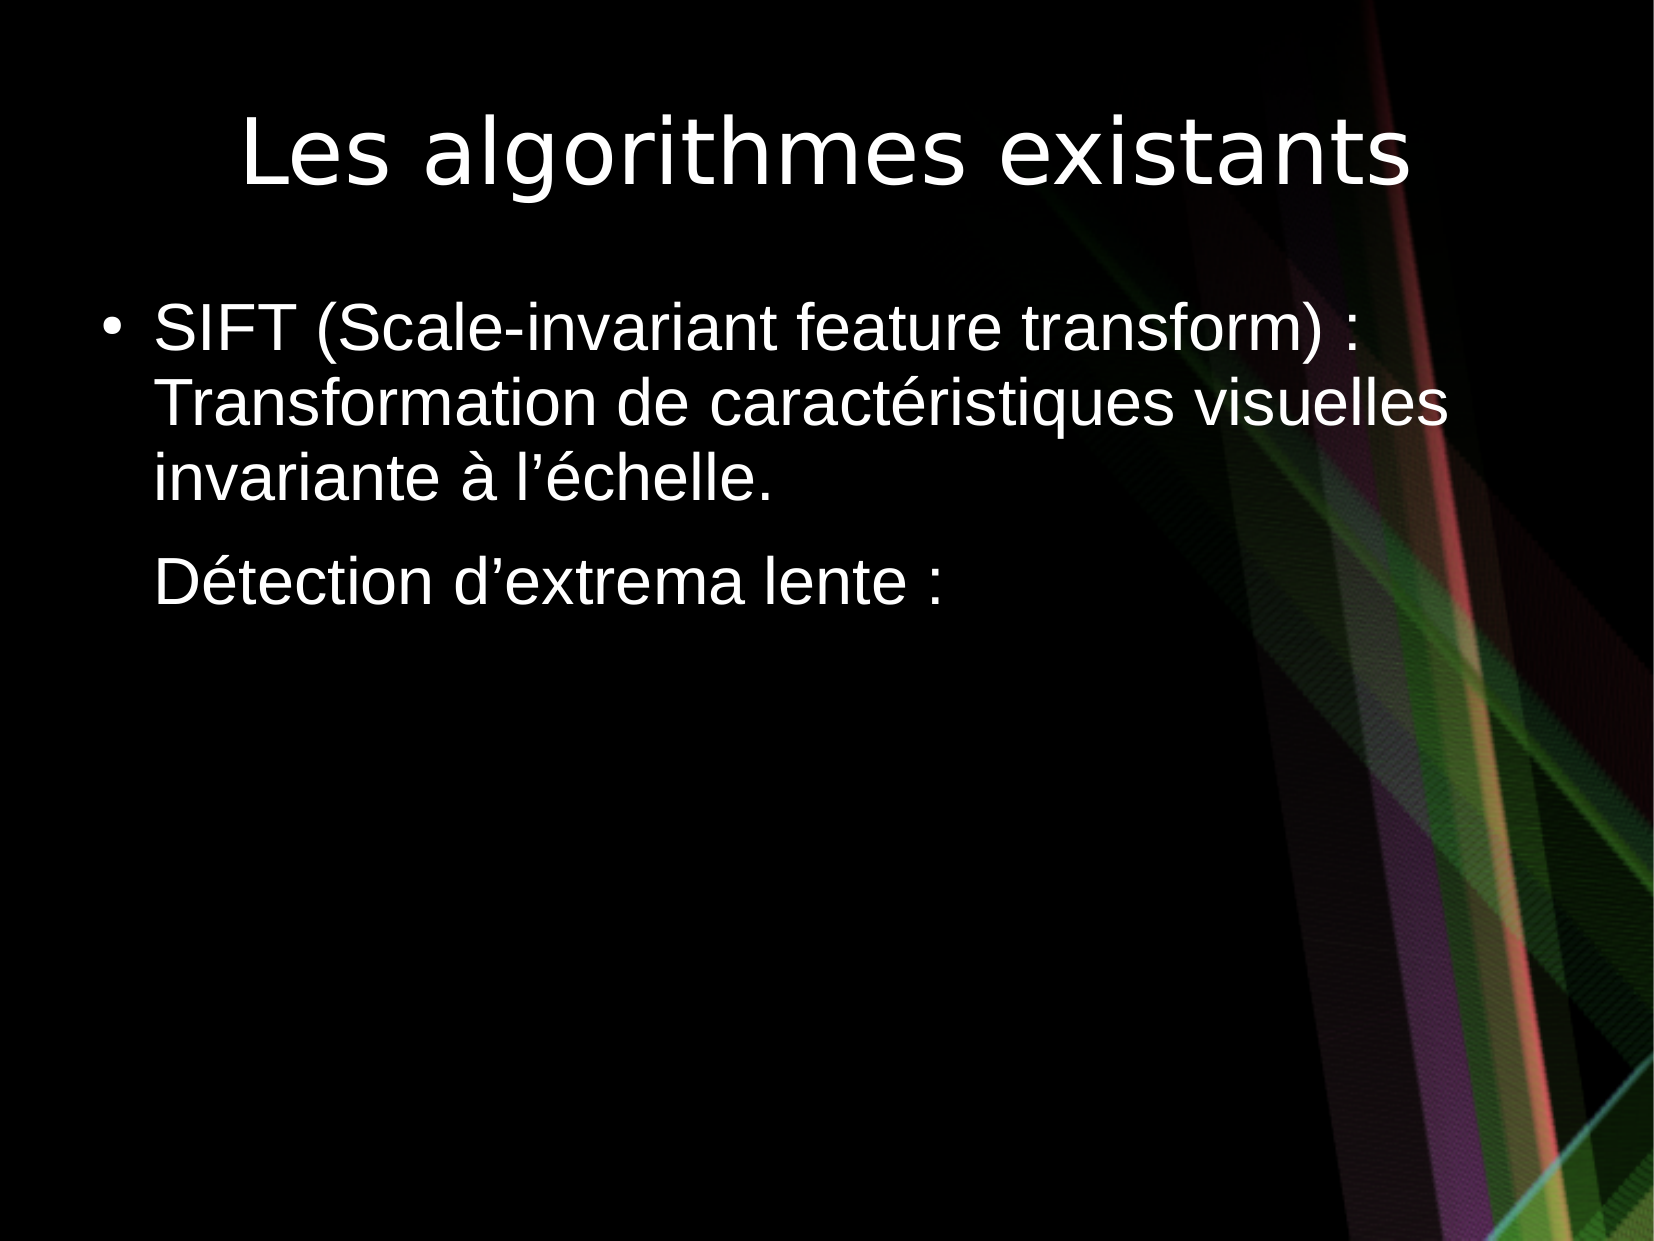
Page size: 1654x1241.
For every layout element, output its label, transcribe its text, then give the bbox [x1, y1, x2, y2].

picture [0, 0, 1654, 1241]
list SIFT (Scale-invariant feature transform) : Transformation de caractéristiques visuelles invariante à l’échelle. Détection d’extrema lente : [82, 290, 1571, 1010]
title Les algorithmes existants [82, 49, 1571, 257]
